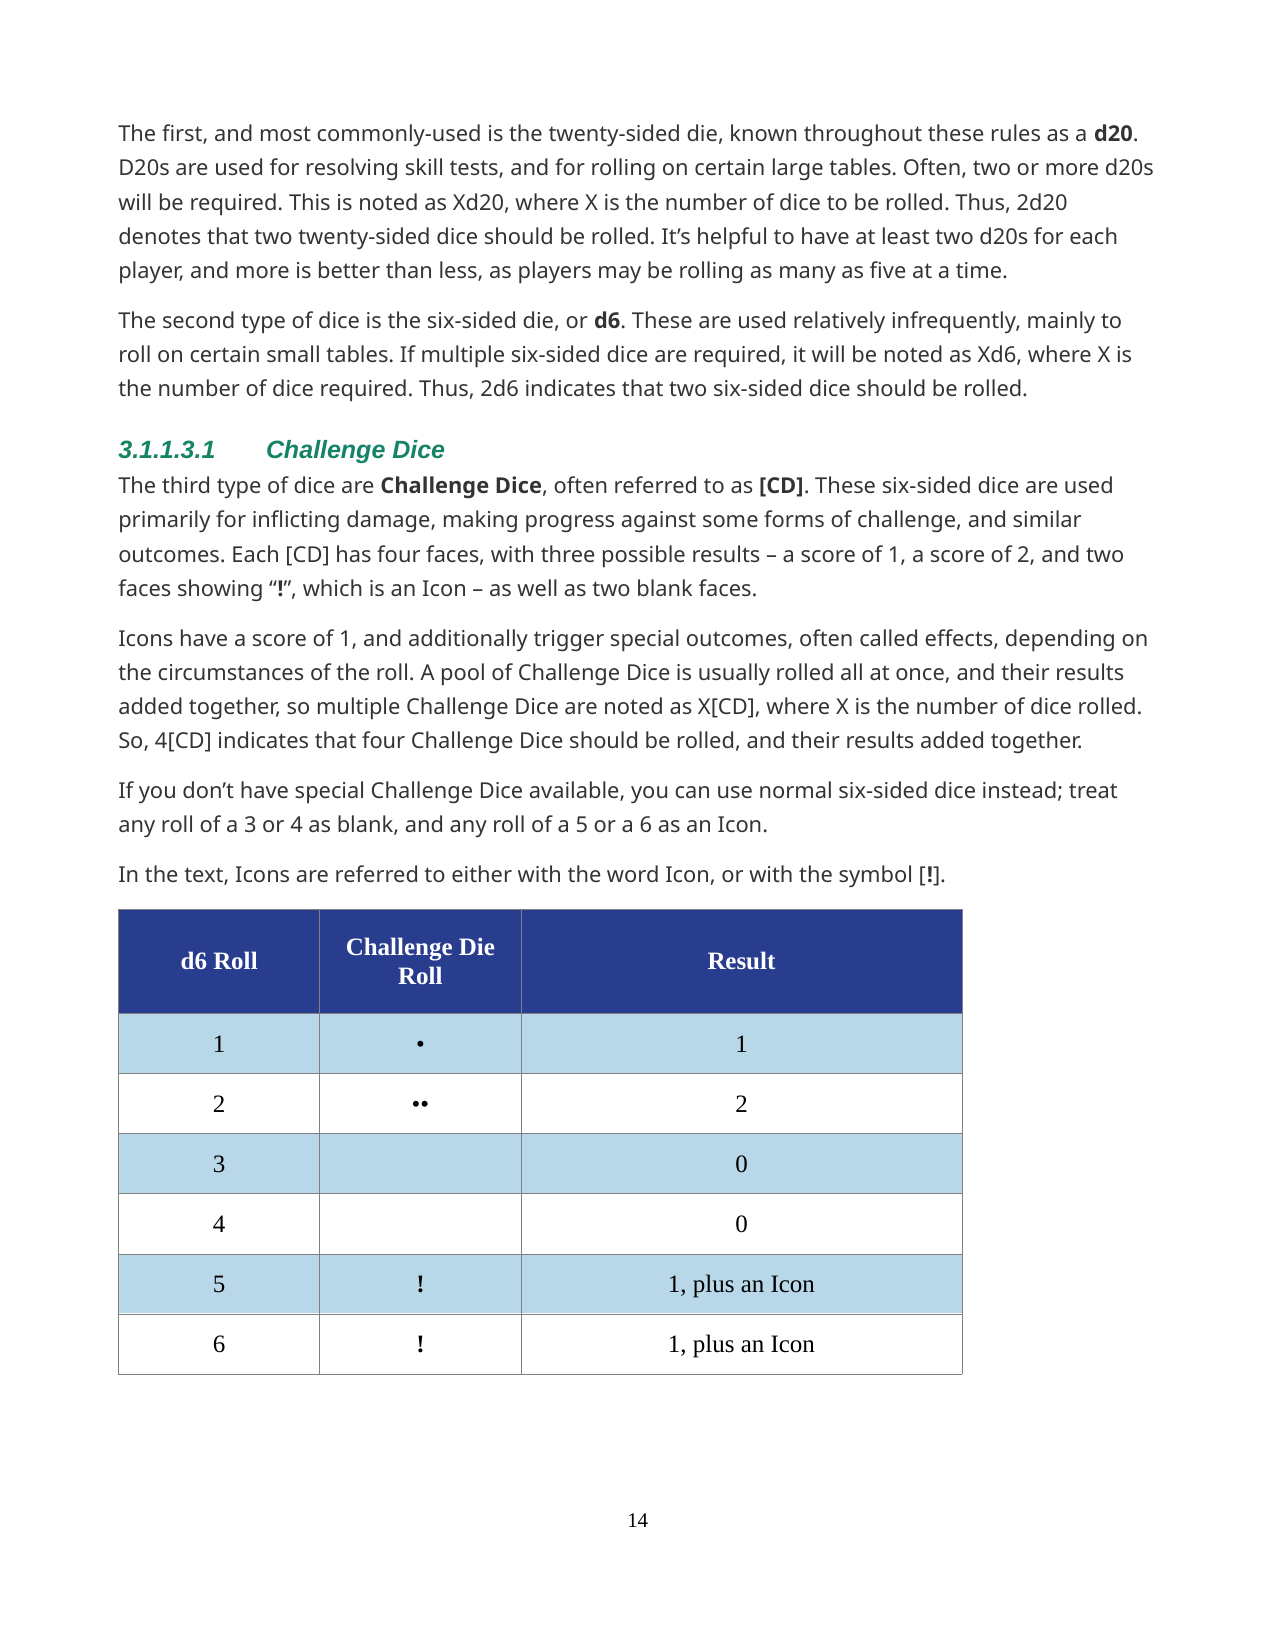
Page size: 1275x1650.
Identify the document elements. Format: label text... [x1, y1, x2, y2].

table_header Result [522, 910, 962, 1013]
table_cell •• [320, 1074, 521, 1133]
table_cell 3 [119, 1134, 319, 1193]
table_cell 2 [119, 1074, 319, 1133]
text The third type of dice are Challenge Dice, often referred to as [CD]. These six-sided dice are used primarily for inflicting damage, making progress against some forms of challenge, and similar outcomes. Each [CD] has four faces, with three possible results – a score of 1, a score of 2, and two faces showing “!”, which is an Icon – as well as two blank faces. [118, 470, 1157, 602]
text The first, and most commonly-used is the twenty-sided die, known throughout these rules as a d20. D20s are used for resolving skill tests, and for rolling on certain large tables. Often, two or more d20s will be required. This is noted as Xd20, where X is the number of dice to be rolled. Thus, 2d20 denotes that two twenty-sided dice should be rolled. It’s helpful to have at least two d20s for each player, and more is better than less, as players may be rolling as many as five at a time. [118, 118, 1157, 284]
text Icons have a score of 1, and additionally trigger special outcomes, often called effects, depending on the circumstances of the roll. A pool of Challenge Dice is usually rolled all at once, and their results added together, so multiple Challenge Dice are noted as X[CD], where X is the number of dice rolled. So, 4[CD] indicates that four Challenge Dice should be rolled, and their results added together. [118, 622, 1157, 755]
table_cell 0 [522, 1134, 962, 1193]
subtitle Challenge Dice [118, 435, 1157, 464]
text The second type of dice is the six-sided die, or d6. These are used relatively infrequently, mainly to roll on certain small tables. If multiple six-sided dice are required, it will be noted as Xd6, where X is the number of dice required. Thus, 2d6 indicates that two six-sided dice should be rolled. [118, 304, 1157, 403]
text If you don’t have special Challenge Dice available, you can use normal six-sided dice instead; treat any roll of a 3 or 4 as blank, and any roll of a 5 or a 6 as an Icon. [118, 775, 1157, 839]
table_cell [320, 1134, 521, 1193]
table_cell 4 [119, 1194, 319, 1253]
table_cell [320, 1194, 521, 1253]
table_cell • [320, 1014, 521, 1073]
table_cell 5 [119, 1255, 319, 1313]
table_cell 1, plus an Icon [522, 1255, 962, 1313]
table_cell 1 [119, 1014, 319, 1073]
table_cell 1, plus an Icon [522, 1315, 962, 1374]
table_cell 1 [522, 1014, 962, 1073]
table_header Challenge Die Roll [320, 910, 521, 1013]
table_cell 2 [522, 1074, 962, 1133]
table_cell ! [320, 1255, 521, 1313]
table_header d6 Roll [119, 910, 319, 1013]
text In the text, Icons are referred to either with the word Icon, or with the symbol [!]. [118, 859, 1157, 888]
table_cell 6 [119, 1315, 319, 1374]
table_cell 0 [522, 1194, 962, 1253]
table_cell ! [320, 1315, 521, 1374]
